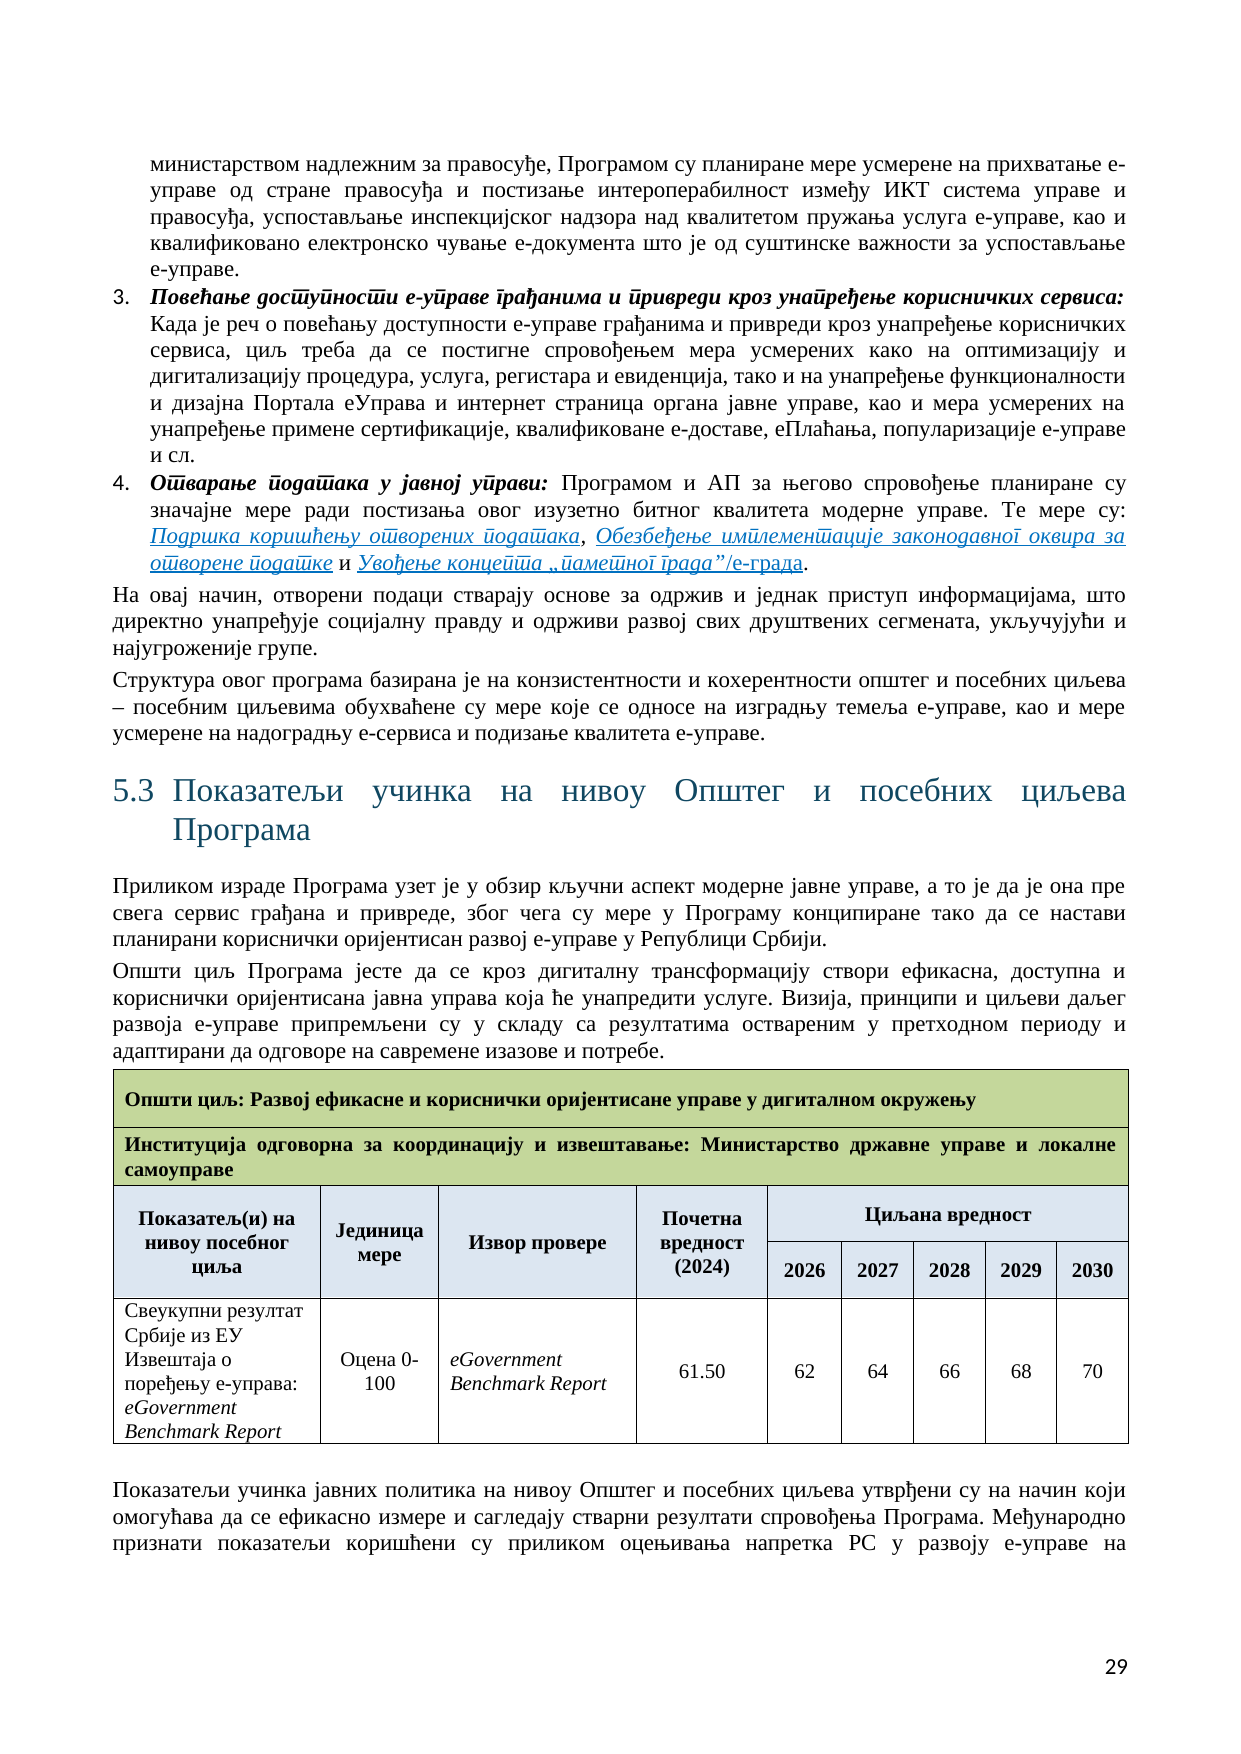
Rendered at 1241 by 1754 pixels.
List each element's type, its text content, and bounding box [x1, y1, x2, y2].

table_cell 70 [1057, 1299, 1128, 1443]
table_cell еGovernment Benchmark Report [439, 1299, 636, 1443]
table_cell Институција одговорна за координацију и извештавање: Министарство државне управе и локалне самоуправе [114, 1128, 1128, 1185]
table_cell 62 [768, 1299, 841, 1443]
table_cell 64 [842, 1299, 913, 1443]
text Приликом израде Програма узет је у обзир кључни аспект модерне јавне управе, а то је да је она пре свега сервис грађана и привреде, због чега су мере у Програму конципиране тако да се настави планирани кориснички оријентисан развој е-управе у Републици Србији. [112, 872, 1128, 951]
table_cell Извор провере [439, 1186, 636, 1297]
table_cell Показатељ(и) на нивоу посебног циља [114, 1186, 320, 1297]
text Структура овог програма базирана је на конзистентности и кохерентности општег и посебних циљева – посебним циљевима обухваћене су мере које се односе на изградњу темеља е-управе, као и мере усмерене на надоградњу е-сервиса и подизање квалитета е-управе. [112, 667, 1128, 746]
text Општи циљ Програма јесте да се кроз дигиталну трансформацију створи ефикасна, доступна и кориснички оријентисана јавна управа која ће унапредити услуге. Визија, принципи и циљеви даљег развоја е-управе припремљени су у складу са резултатима оствареним у претходном периоду и адаптирани да одговоре на савремене изазове и потребе. [112, 958, 1128, 1063]
table_cell 61.50 [637, 1299, 767, 1443]
table_cell Јединица мере [321, 1186, 438, 1297]
table_cell Свеукупни резултат Србије из ЕУ Извештаја о поређењу е-управа: еGovernment Benchmark Report [114, 1299, 320, 1443]
table_cell 2028 [914, 1242, 985, 1297]
table_cell 68 [986, 1299, 1056, 1443]
list Повећање доступности е-управе грађанима и привреди кроз унапређење корисничких сервиса: Када је реч о повећању доступности е-управе грађанима и привреди кроз унапређење корисничких сервиса, циљ треба да се постигне спровођењем мера усмерених како на оптимизацију и дигитализацију процедура, услуга, регистара и евиденција, тако и на унапређење функционалности и дизајна Портала еУправа и интернет страница органа јавне управе, као и мера усмерених на унапређење примене сертификације, квалификоване е-доставе, еПлаћања, популаризације е-управе и сл. [112, 282, 1128, 468]
table_cell 2029 [986, 1242, 1056, 1297]
text На овај начин, отворени подаци стварају основе за одржив и једнак приступ информацијама, што директно унапређује социјалну правду и одрживи развој свих друштвених сегмената, укључујући и најугроженије групе. [112, 581, 1128, 660]
list министарством надлежним за правосуђе, Програмом су планиране мере усмерене на прихватање е-управе од стране правосуђа и постизање интероперабилност између ИКТ система управе и правосуђа, успостављање инспекцијског надзора над квалитетом пружања услуга е-управе, као и квалификовано електронско чување е-документа што је од суштинске важности за успостављање е-управе. [112, 150, 1128, 282]
table_cell 66 [914, 1299, 985, 1443]
table_cell Почетна вредност (2024) [637, 1186, 767, 1297]
table_cell 2030 [1057, 1242, 1128, 1297]
table_cell Оцена 0-100 [321, 1299, 438, 1443]
table_cell 2026 [768, 1242, 841, 1297]
text Показатељи учинка јавних политика на нивоу Општег и посебних циљева утврђени су на начин који омогућава да се ефикасно измере и сагледају стварни резултати спровођења Програма. Међународно признати показатељи коришћени су приликом оцењивања напретка РС у развоју е-управе на [112, 1476, 1128, 1556]
table_cell Циљана вредност [768, 1186, 1128, 1241]
table_header Општи циљ: Развој ефикасне и кориснички оријентисане управе у дигиталном окружењу [114, 1070, 1128, 1127]
subtitle Показатељи учинка на нивоу Општег и посебних циљева Програма [112, 771, 1128, 847]
list Отварање података у јавној управи: Програмом и АП за његово спровођење планиране су значајне мере ради постизања овог изузетно битног квалитета модерне управе. Те мере су: Подршка коришћењу отворених података, Обезбеђење имплементације законодавног оквира за отворене податке и Увођење концепта „паметног града”/е-града. [112, 468, 1128, 575]
table_cell 2027 [842, 1242, 913, 1297]
